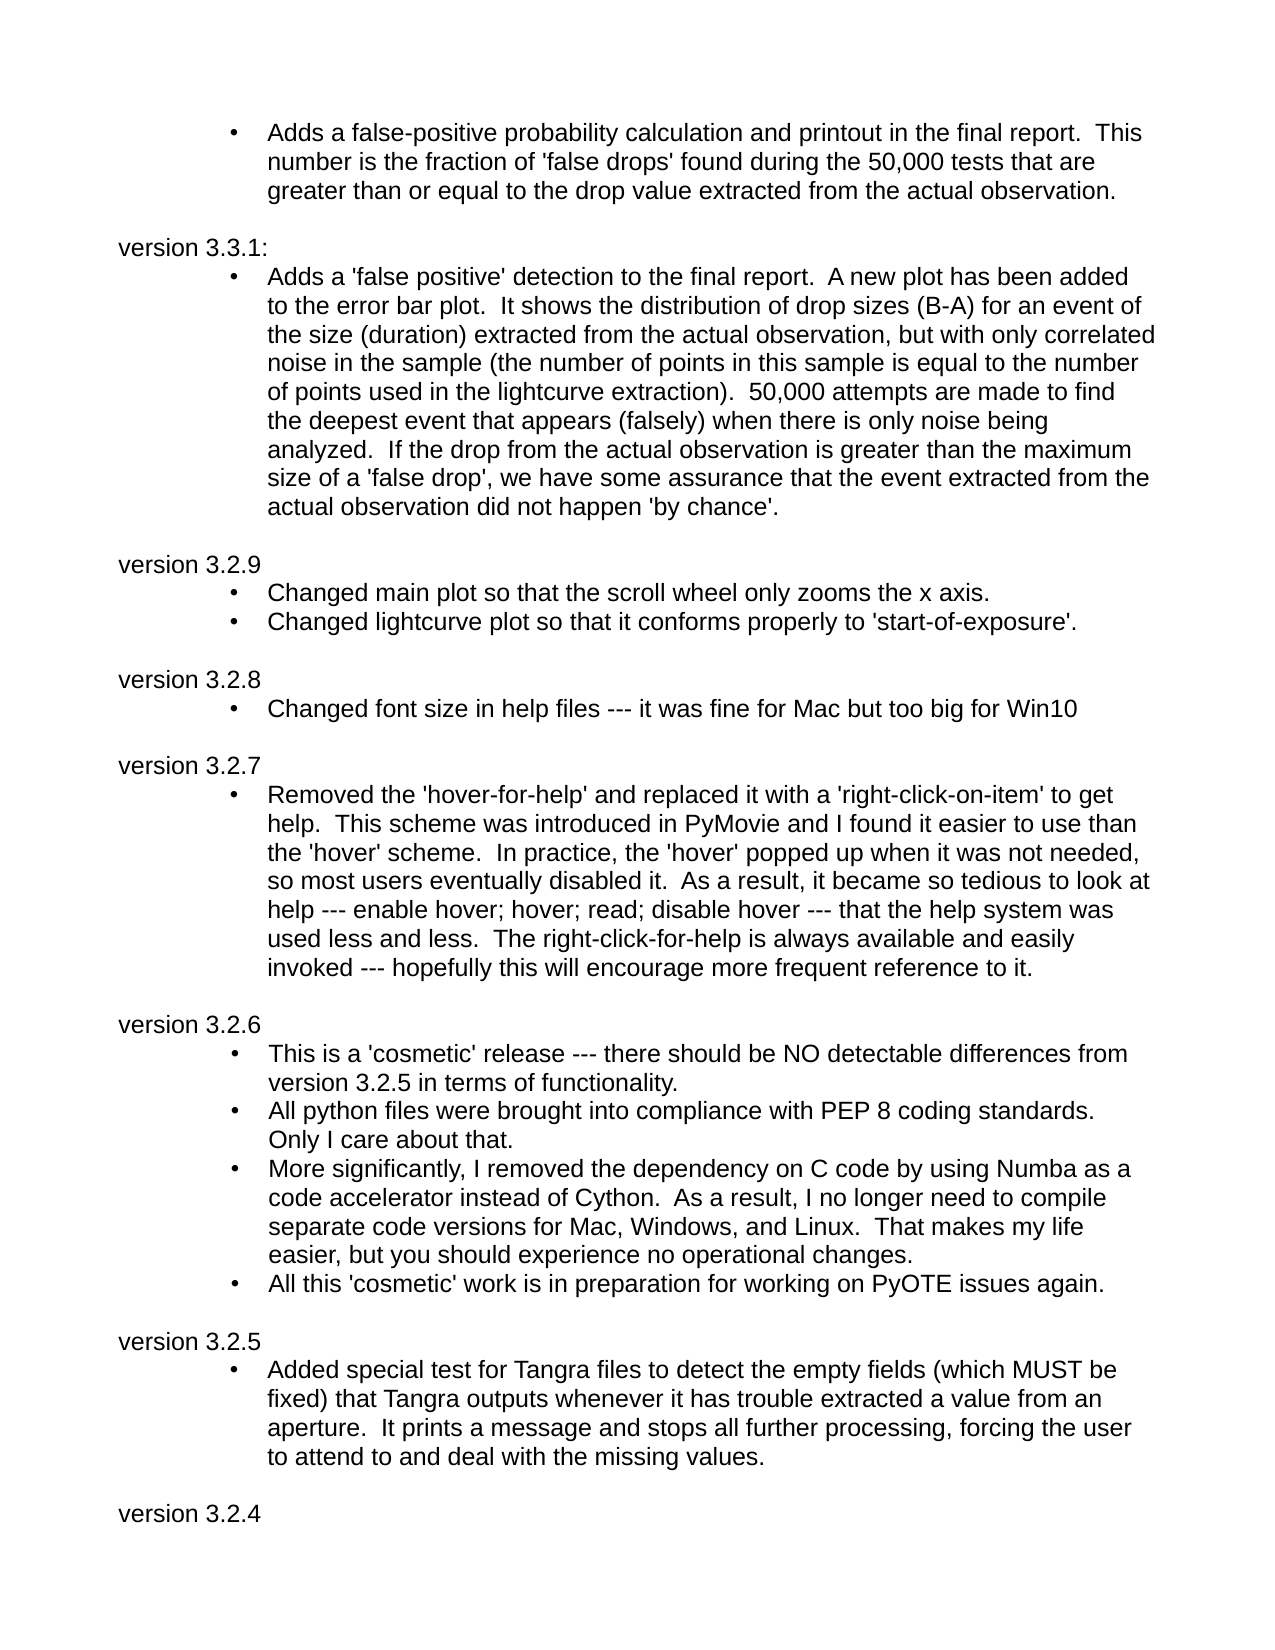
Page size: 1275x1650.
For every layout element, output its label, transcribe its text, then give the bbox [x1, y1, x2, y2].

list Changed main plot so that the scroll wheel only zooms the x axis. [229, 578, 1157, 607]
list Adds a 'false positive' detection to the final report. A new plot has been added to the error bar plot. It shows the distribution of drop sizes (B-A) for an event of the size (duration) extracted from the actual observation, but with only correlated noise in the sample (the number of points in this sample is equal to the number of points used in the lightcurve extraction). 50,000 attempts are made to find the deepest event that appears (falsely) when there is only noise being analyzed. If the drop from the actual observation is greater than the maximum size of a 'false drop', we have some assurance that the event extracted from the actual observation did not happen 'by chance'. [229, 262, 1157, 549]
text version 3.2.7 [118, 751, 1157, 780]
list Adds a false-positive probability calculation and printout in the final report. This number is the fraction of 'false drops' found during the 50,000 tests that are greater than or equal to the drop value extracted from the actual observation. [229, 118, 1157, 233]
list This is a 'cosmetic' release --- there should be NO detectable differences from version 3.2.5 in terms of functionality. [231, 1039, 1157, 1096]
text version 3.2.8 [118, 665, 1157, 693]
list More significantly, I removed the dependency on C code by using Numba as a code accelerator instead of Cython. As a result, I no longer need to compile separate code versions for Mac, Windows, and Linux. That makes my life easier, but you should experience no operational changes. [231, 1154, 1157, 1269]
list Changed font size in help files --- it was fine for Mac but too big for Win10 [229, 693, 1157, 751]
list All python files were brought into compliance with PEP 8 coding standards. Only I care about that. [231, 1096, 1157, 1154]
text version 3.2.6 [118, 1010, 1157, 1039]
list All this 'cosmetic' work is in preparation for working on PyOTE issues again. [231, 1269, 1157, 1327]
text version 3.3.1: [118, 233, 1157, 262]
text version 3.2.5 [118, 1327, 1157, 1355]
list Changed lightcurve plot so that it conforms properly to 'start-of-exposure'. [229, 607, 1157, 665]
list Removed the 'hover-for-help' and replaced it with a 'right-click-on-item' to get help. This scheme was introduced in PyMovie and I found it easier to use than the 'hover' scheme. In practice, the 'hover' popped up when it was not needed, so most users eventually disabled it. As a result, it became so tedious to look at help --- enable hover; hover; read; disable hover --- that the help system was used less and less. The right-click-for-help is always available and easily invoked --- hopefully this will encourage more frequent reference to it. [229, 780, 1157, 1010]
list Added special test for Tangra files to detect the empty fields (which MUST be fixed) that Tangra outputs whenever it has trouble extracted a value from an aperture. It prints a message and stops all further processing, forcing the user to attend to and deal with the missing values. [229, 1355, 1157, 1499]
text version 3.2.9 [118, 549, 1157, 578]
text version 3.2.4 [118, 1499, 1157, 1528]
